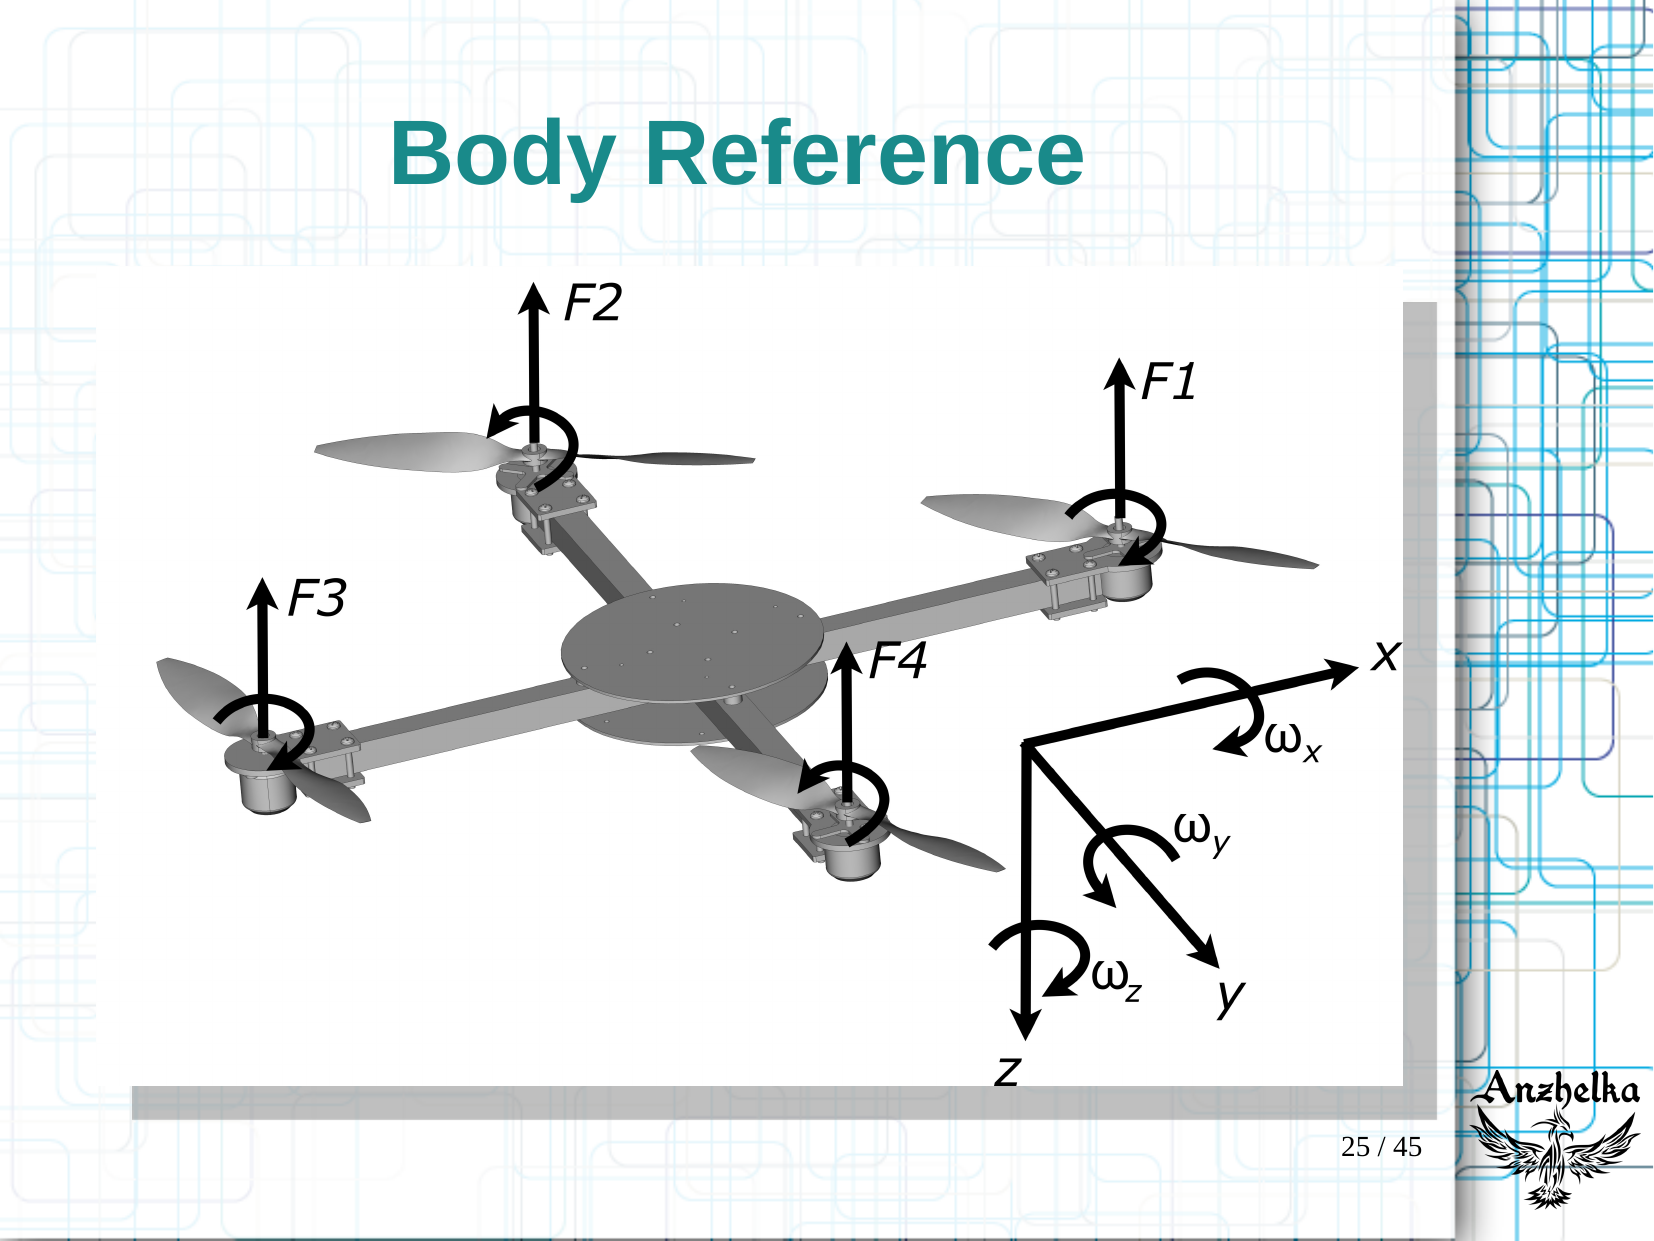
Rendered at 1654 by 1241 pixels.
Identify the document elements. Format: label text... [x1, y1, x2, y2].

title Body Reference [58, 49, 1417, 257]
picture [0, 0, 1654, 1241]
